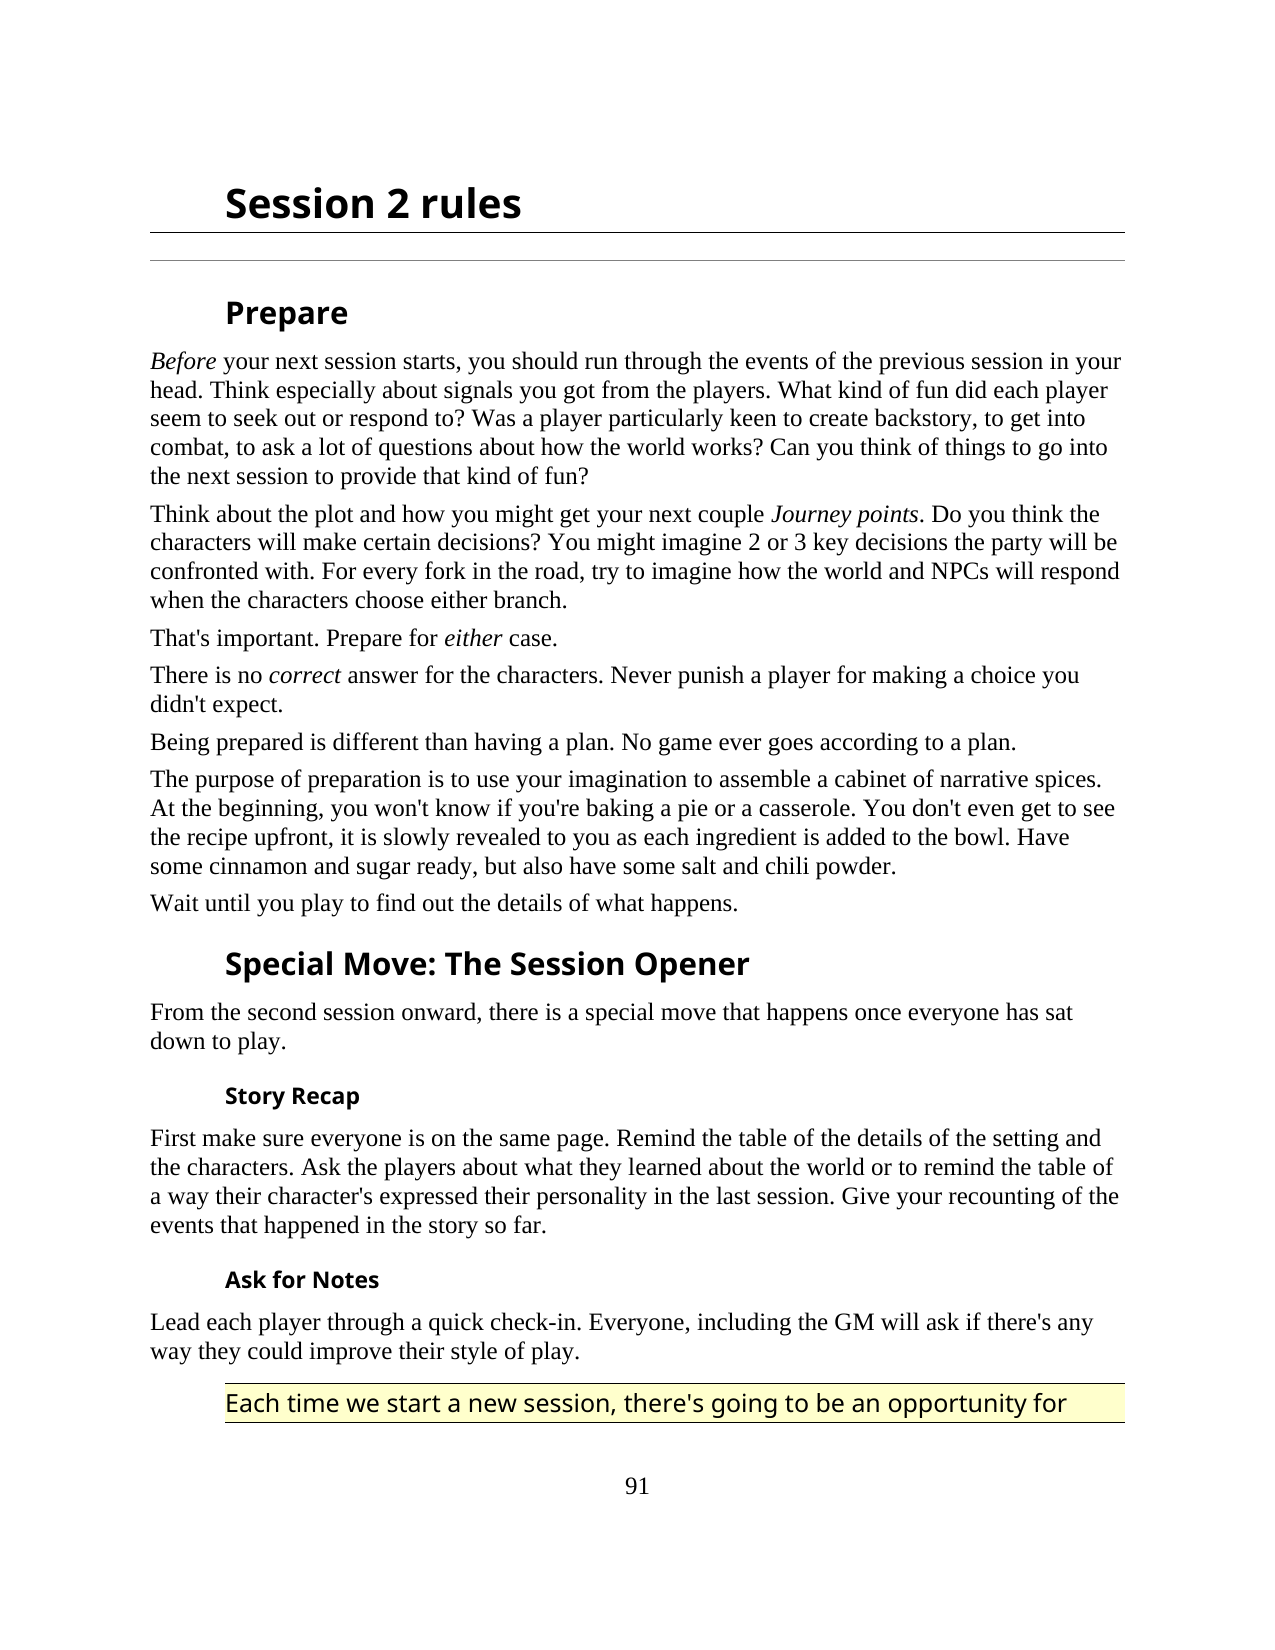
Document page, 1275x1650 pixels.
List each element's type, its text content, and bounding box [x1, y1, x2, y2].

text Each time we start a new session, there's going to be an opportunity for [225, 1384, 1125, 1422]
text Think about the plot and how you might get your next couple Journey points. Do you think the characters will make certain decisions? You might imagine 2 or 3 key decisions the party will be confronted with. For every fork in the road, try to imagine how the world and NPCs will respond when the characters choose either branch. [150, 499, 1125, 614]
text Being prepared is different than having a plan. No game ever goes according to a plan. [150, 727, 1125, 756]
text The purpose of preparation is to use your imagination to assemble a cabinet of narrative spices. At the beginning, you won't know if you're baking a pie or a casserole. You don't even get to see the recipe upfront, it is slowly revealed to you as each ingredient is added to the bowl. Have some cinnamon and sugar ready, but also have some salt and chili powder. [150, 764, 1125, 879]
subtitle Session 2 rules [150, 175, 1125, 232]
subtitle Story Recap [150, 1080, 1125, 1111]
text That's important. Prepare for either case. [150, 623, 1125, 651]
text From the second session onward, there is a special move that happens once everyone has sat down to play. [150, 997, 1125, 1055]
text First make sure everyone is on the same page. Remind the table of the details of the setting and the characters. Ask the players about what they learned about the world or to remind the table of a way their character's expressed their personality in the last session. Give your recounting of the events that happened in the story so far. [150, 1123, 1125, 1238]
subtitle Special Move: The Session Opener [150, 942, 1125, 985]
subtitle Ask for Notes [150, 1263, 1125, 1295]
text There is no correct answer for the characters. Never punish a player for making a choice you didn't expect. [150, 660, 1125, 718]
text Lead each player through a quick check-in. Everyone, including the GM will ask if there's any way they could improve their style of play. [150, 1307, 1125, 1365]
subtitle Prepare [150, 291, 1125, 333]
text Before your next session starts, you should run through the events of the previous session in your head. Think especially about signals you got from the players. What kind of fun did each player seem to seek out or respond to? Was a player particularly keen to create backstory, to get into combat, to ask a lot of questions about how the world works? Can you think of things to go into the next session to provide that kind of fun? [150, 346, 1125, 490]
text Wait until you play to find out the details of what happens. [150, 888, 1125, 917]
